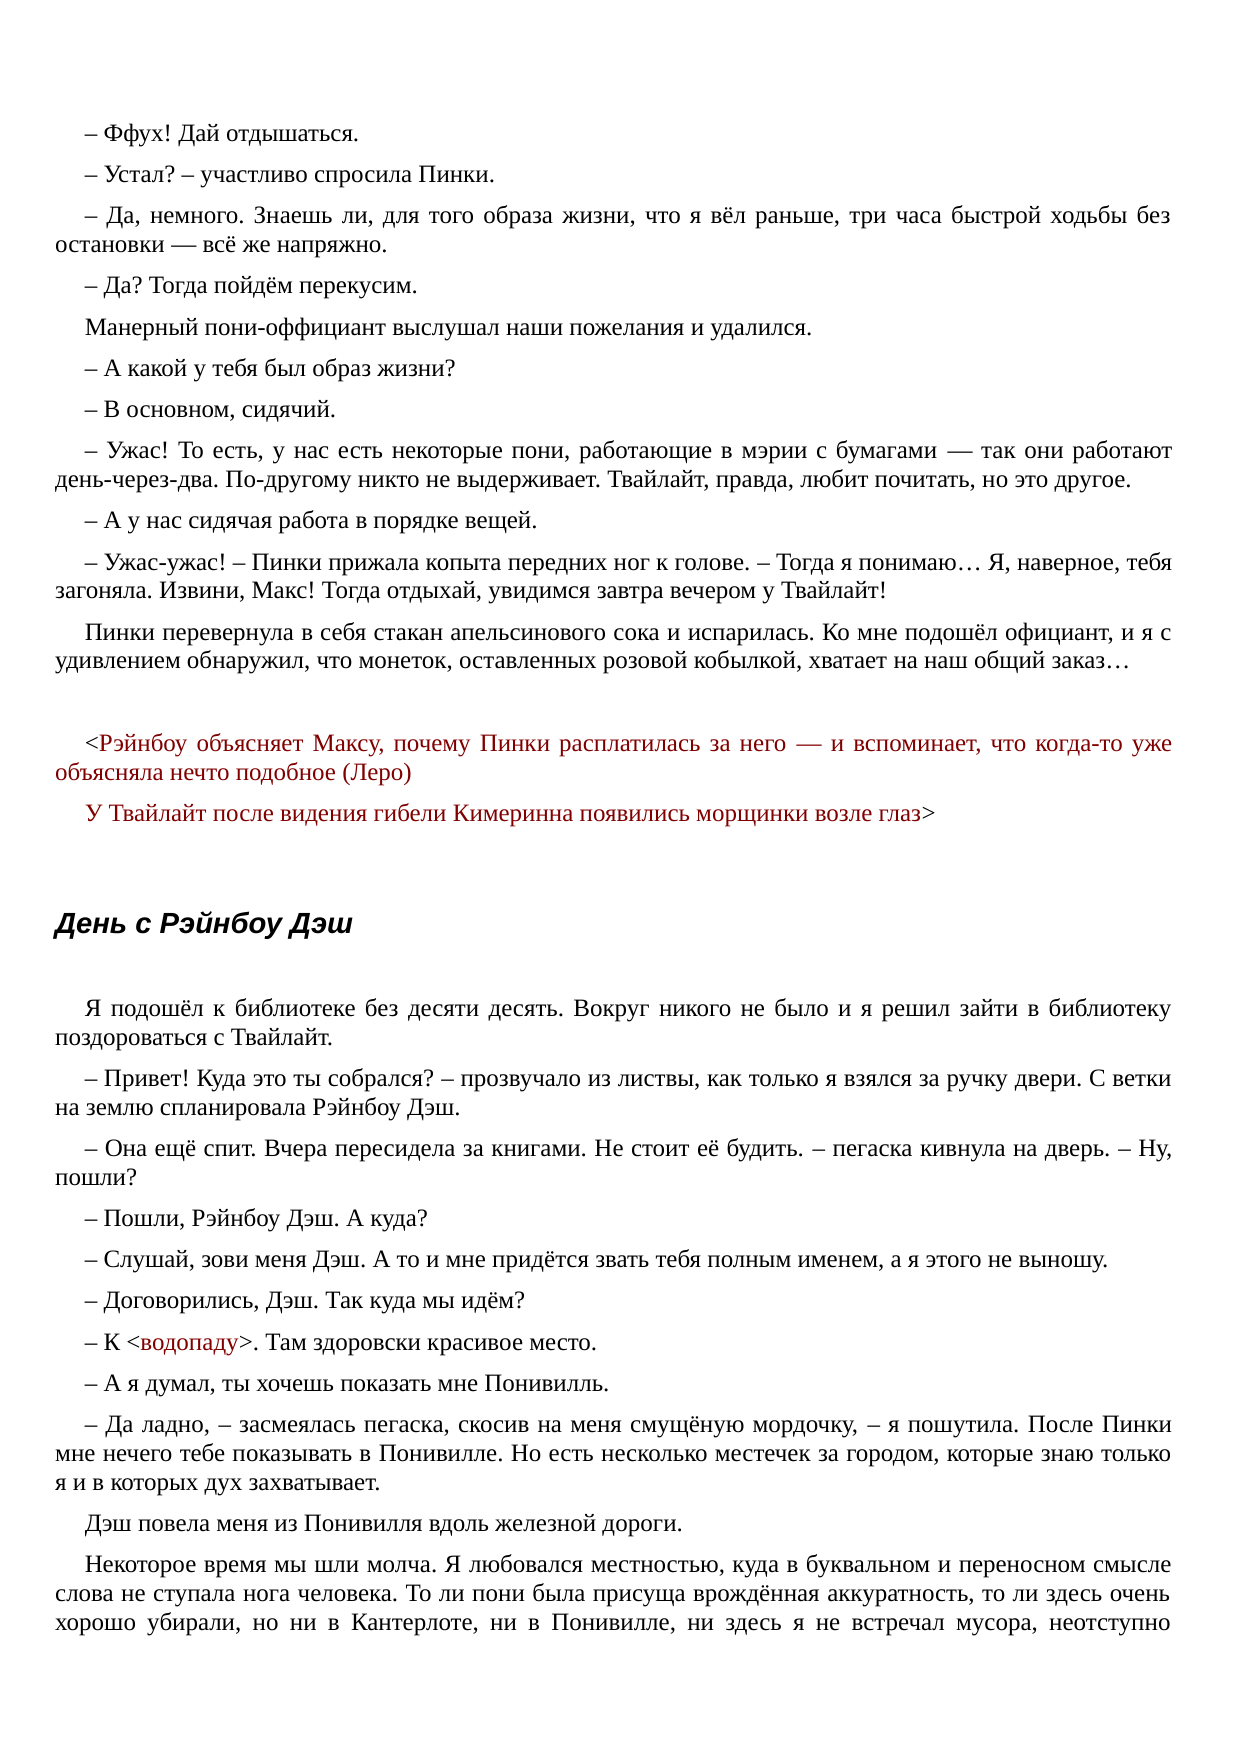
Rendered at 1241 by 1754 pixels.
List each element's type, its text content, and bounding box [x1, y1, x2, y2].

text – В основном, сидячий. [55, 394, 1172, 423]
text – А у нас сидячая работа в порядке вещей. [55, 506, 1172, 534]
text – Устал? – участливо спросила Пинки. [55, 159, 1172, 188]
text – Договорились, Дэш. Так куда мы идём? [55, 1285, 1172, 1314]
text Дэш повела меня из Понивилля вдоль железной дороги. [55, 1508, 1172, 1537]
text У Твайлайт после видения гибели Кимеринна появились морщинки возле глаз> [55, 798, 1172, 827]
text Я подошёл к библиотеке без десяти десять. Вокруг никого не было и я решил зайти в библиотеку поздороваться с Твайлайт. [55, 993, 1172, 1050]
text – Она ещё спит. Вчера пересидела за книгами. Не стоит её будить. – пегаска кивнула на дверь. – Ну, пошли? [55, 1133, 1172, 1190]
text – Привет! Куда это ты собрался? – прозвучало из листвы, как только я взялся за ручку двери. С ветки на землю спланировала Рэйнбоу Дэш. [55, 1063, 1172, 1120]
text – Да? Тогда пойдём перекусим. [55, 271, 1172, 299]
text Пинки перевернула в себя стакан апельсинового сока и испарилась. Ко мне подошёл официант, и я с удивлением обнаружил, что монеток, оставленных розовой кобылкой, хватает на наш общий заказ… [55, 617, 1172, 674]
text – Ффух! Дай отдышаться. [55, 118, 1172, 147]
text Манерный пони-оффициант выслушал наши пожелания и удалился. [55, 312, 1172, 341]
text Некоторое время мы шли молча. Я любовался местностью, куда в буквальном и переносном смысле слова не ступала нога человека. То ли пони была присуща врождённая аккуратность, то ли здесь очень хорошо убирали, но ни в Кантерлоте, ни в Понивилле, ни здесь я не встречал мусора, неотступно [55, 1549, 1172, 1635]
text – Ужас! То есть, у нас есть некоторые пони, работающие в мэрии с бумагами — так они работают день-через-два. По-другому никто не выдерживает. Твайлайт, правда, любит почитать, но это другое. [55, 436, 1172, 493]
text – Ужас-ужас! – Пинки прижала копыта передних ног к голове. – Тогда я понимаю… Я, наверное, тебя загоняла. Извини, Макс! Тогда отдыхай, увидимся завтра вечером у Твайлайт! [55, 547, 1172, 604]
text – Слушай, зови меня Дэш. А то и мне придётся звать тебя полным именем, а я этого не выношу. [55, 1244, 1172, 1273]
text – А я думал, ты хочешь показать мне Понивилль. [55, 1368, 1172, 1397]
text – А какой у тебя был образ жизни? [55, 353, 1172, 382]
text – К <водопаду>. Там здоровски красивое место. [55, 1327, 1172, 1355]
text – Да, немного. Знаешь ли, для того образа жизни, что я вёл раньше, три часа быстрой ходьбы без остановки — всё же напряжно. [55, 201, 1172, 258]
subtitle День с Рэйнбоу Дэш [55, 906, 1172, 939]
text – Да ладно, – засмеялась пегаска, скосив на меня смущёную мордочку, – я пошутила. После Пинки мне нечего тебе показывать в Понивилле. Но есть несколько местечек за городом, которые знаю только я и в которых дух захватывает. [55, 1409, 1172, 1495]
text – Пошли, Рэйнбоу Дэш. А куда? [55, 1203, 1172, 1232]
text <Рэйнбоу объясняет Максу, почему Пинки расплатилась за него — и вспоминает, что когда-то уже объясняла нечто подобное (Леро) [55, 728, 1172, 786]
